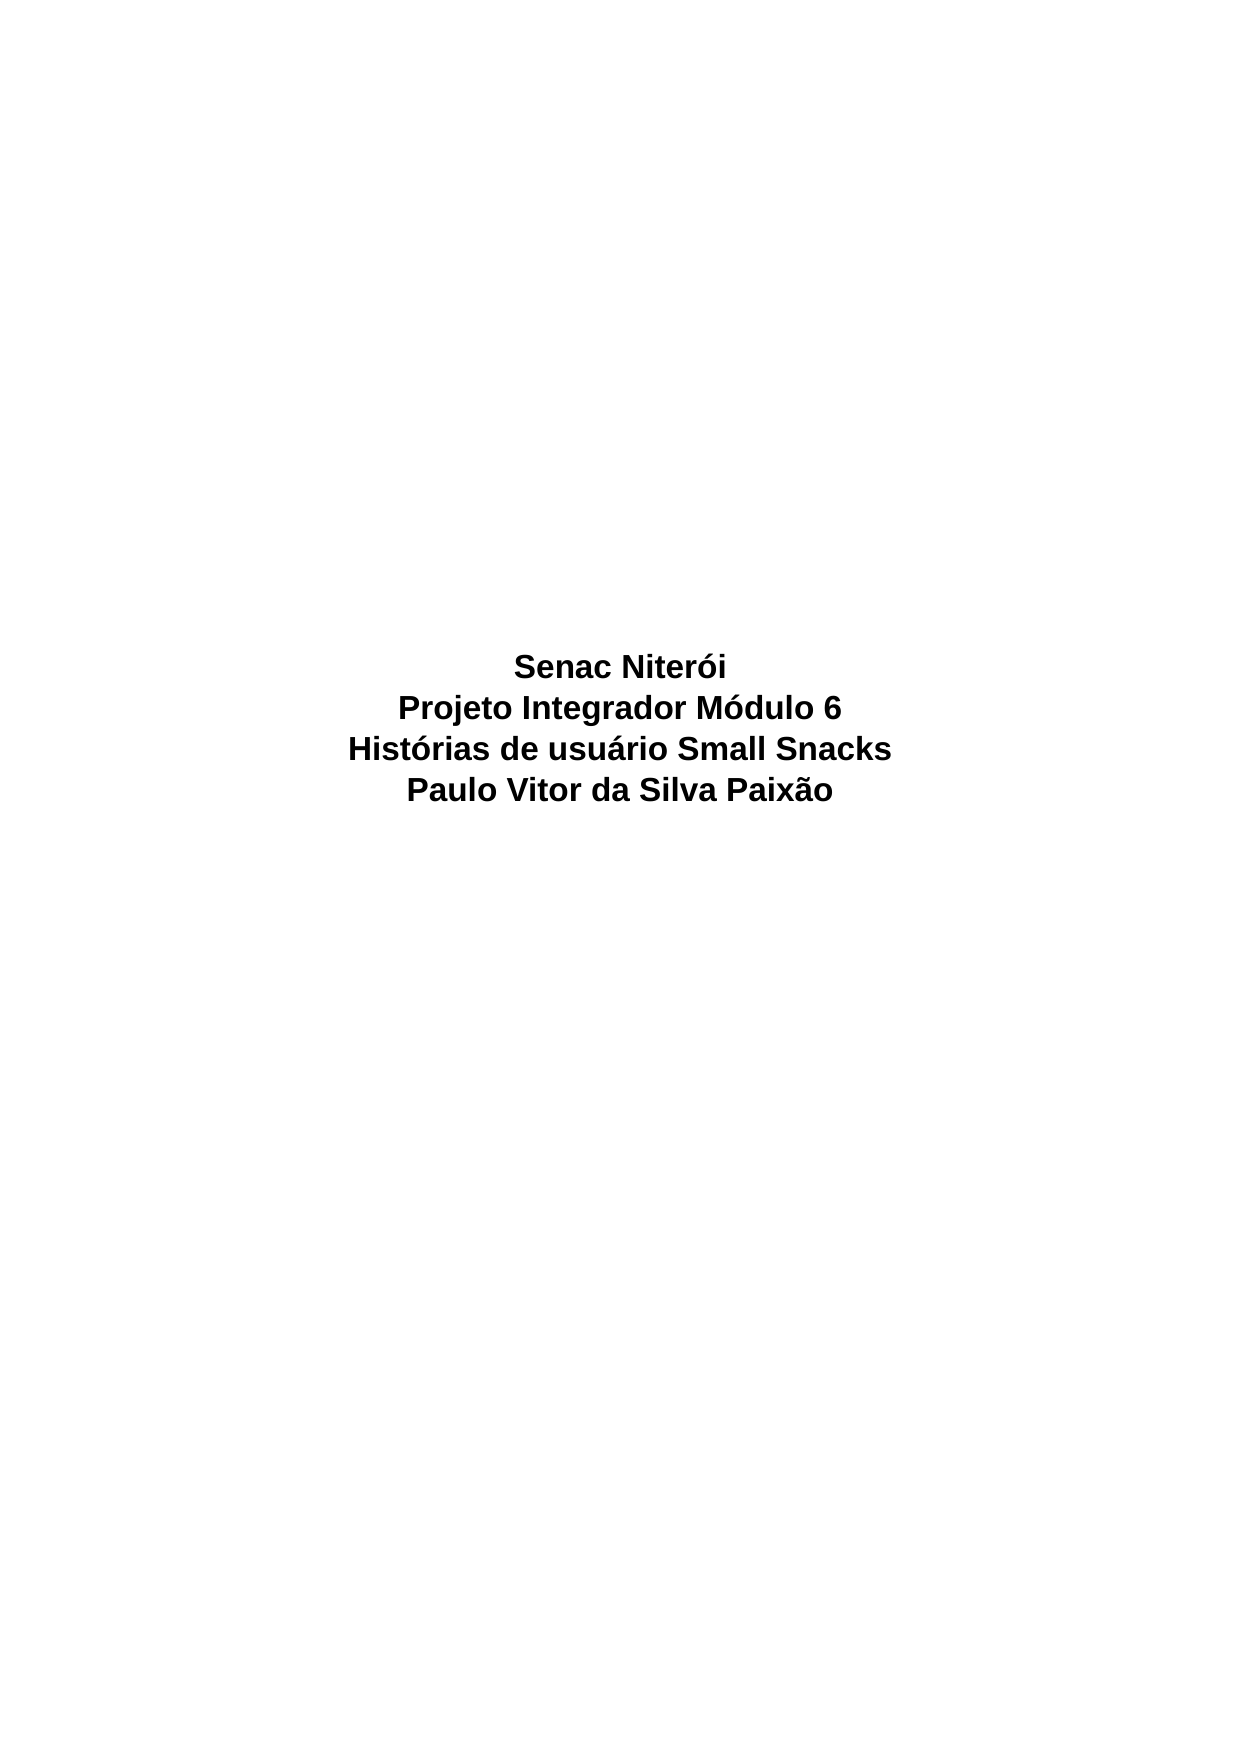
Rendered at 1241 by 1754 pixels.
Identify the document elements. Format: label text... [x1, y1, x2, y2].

text Histórias de usuário Small Snacks [118, 729, 1122, 767]
text Paulo Vitor da Silva Paixão [118, 770, 1122, 808]
text Senac Niterói [118, 648, 1122, 686]
text Projeto Integrador Módulo 6 [118, 688, 1122, 727]
